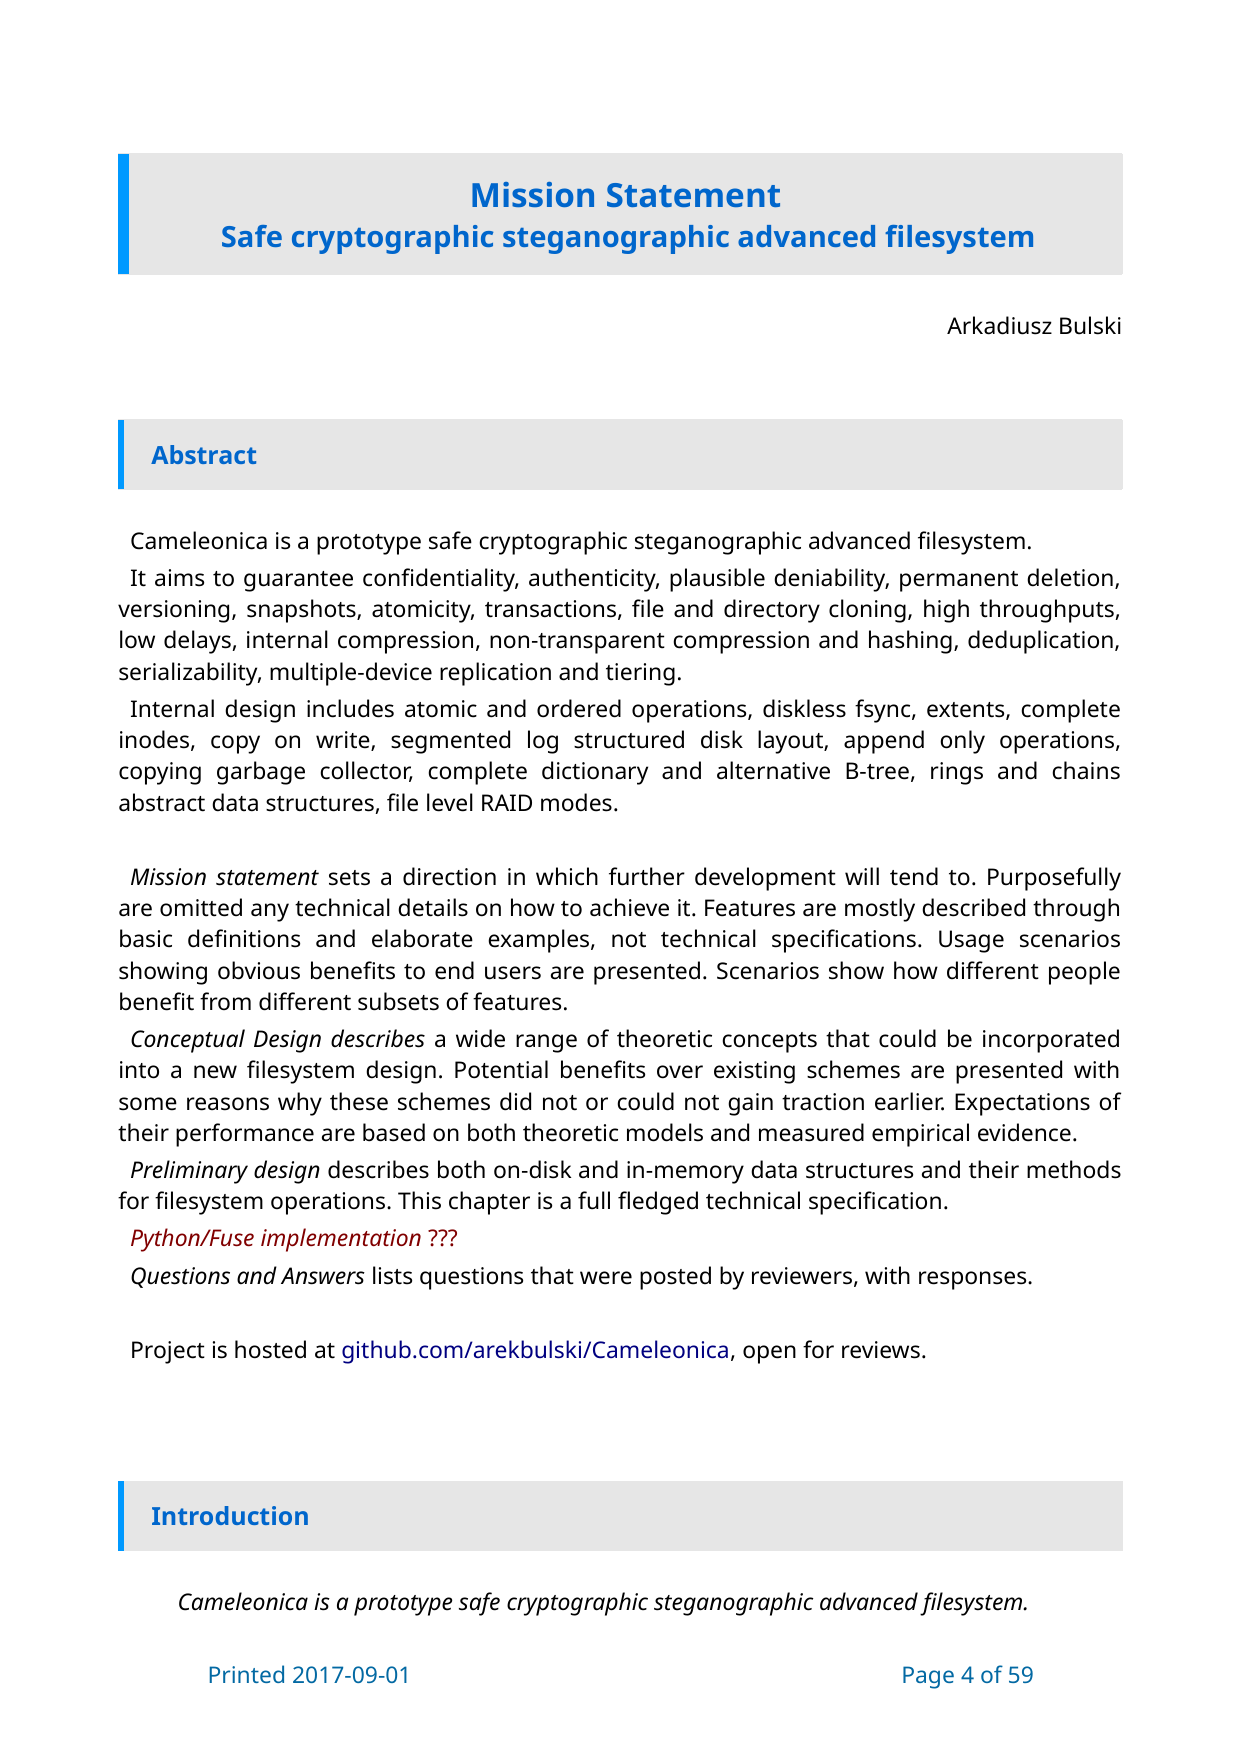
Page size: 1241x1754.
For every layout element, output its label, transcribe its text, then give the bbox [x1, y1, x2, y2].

text Cameleonica is a prototype safe cryptographic steganographic advanced filesystem. [177, 1586, 1063, 1617]
text Python/Fuse implementation ??? [118, 1222, 1122, 1254]
text Questions and Answers lists questions that were posted by reviewers, with responses. [118, 1259, 1122, 1291]
subtitle Mission Statement Safe cryptographic steganographic advanced filesystem [129, 155, 1122, 274]
subtitle Introduction [124, 1482, 1122, 1550]
text It aims to guarantee confidentiality, authenticity, plausible deniability, permanent deletion, versioning, snapshots, atomicity, transactions, file and directory cloning, high throughputs, low delays, internal compression, non-transparent compression and hashing, deduplication, serializability, multiple-device replication and tiering. [118, 562, 1122, 687]
subtitle Abstract [124, 421, 1122, 489]
text Arkadiusz Bulski [118, 310, 1122, 341]
text Cameleonica is a prototype safe cryptographic steganographic advanced filesystem. [118, 524, 1122, 556]
text Conceptual Design describes a wide range of theoretic concepts that could be incorporated into a new filesystem design. Potential benefits over existing schemes are presented with some reasons why these schemes did not or could not gain traction earlier. Expectations of their performance are based on both theoretic models and measured empirical evidence. [118, 1023, 1122, 1148]
text Preliminary design describes both on-disk and in-memory data structures and their methods for filesystem operations. This chapter is a full fledged technical specification. [118, 1154, 1122, 1216]
text Project is hosted at github.com/arekbulski/Cameleonica, open for reviews. [118, 1334, 1122, 1365]
text Mission statement sets a direction in which further development will tend to. Purposefully are omitted any technical details on how to achieve it. Features are mostly described through basic definitions and elaborate examples, not technical specifications. Usage scenarios showing obvious benefits to end users are presented. Scenarios show how different people benefit from different subsets of features. [118, 861, 1122, 1017]
text Internal design includes atomic and ordered operations, diskless fsync, extents, complete inodes, copy on write, segmented log structured disk layout, append only operations, copying garbage collector, complete dictionary and alternative B-tree, rings and chains abstract data structures, file level RAID modes. [118, 693, 1122, 818]
